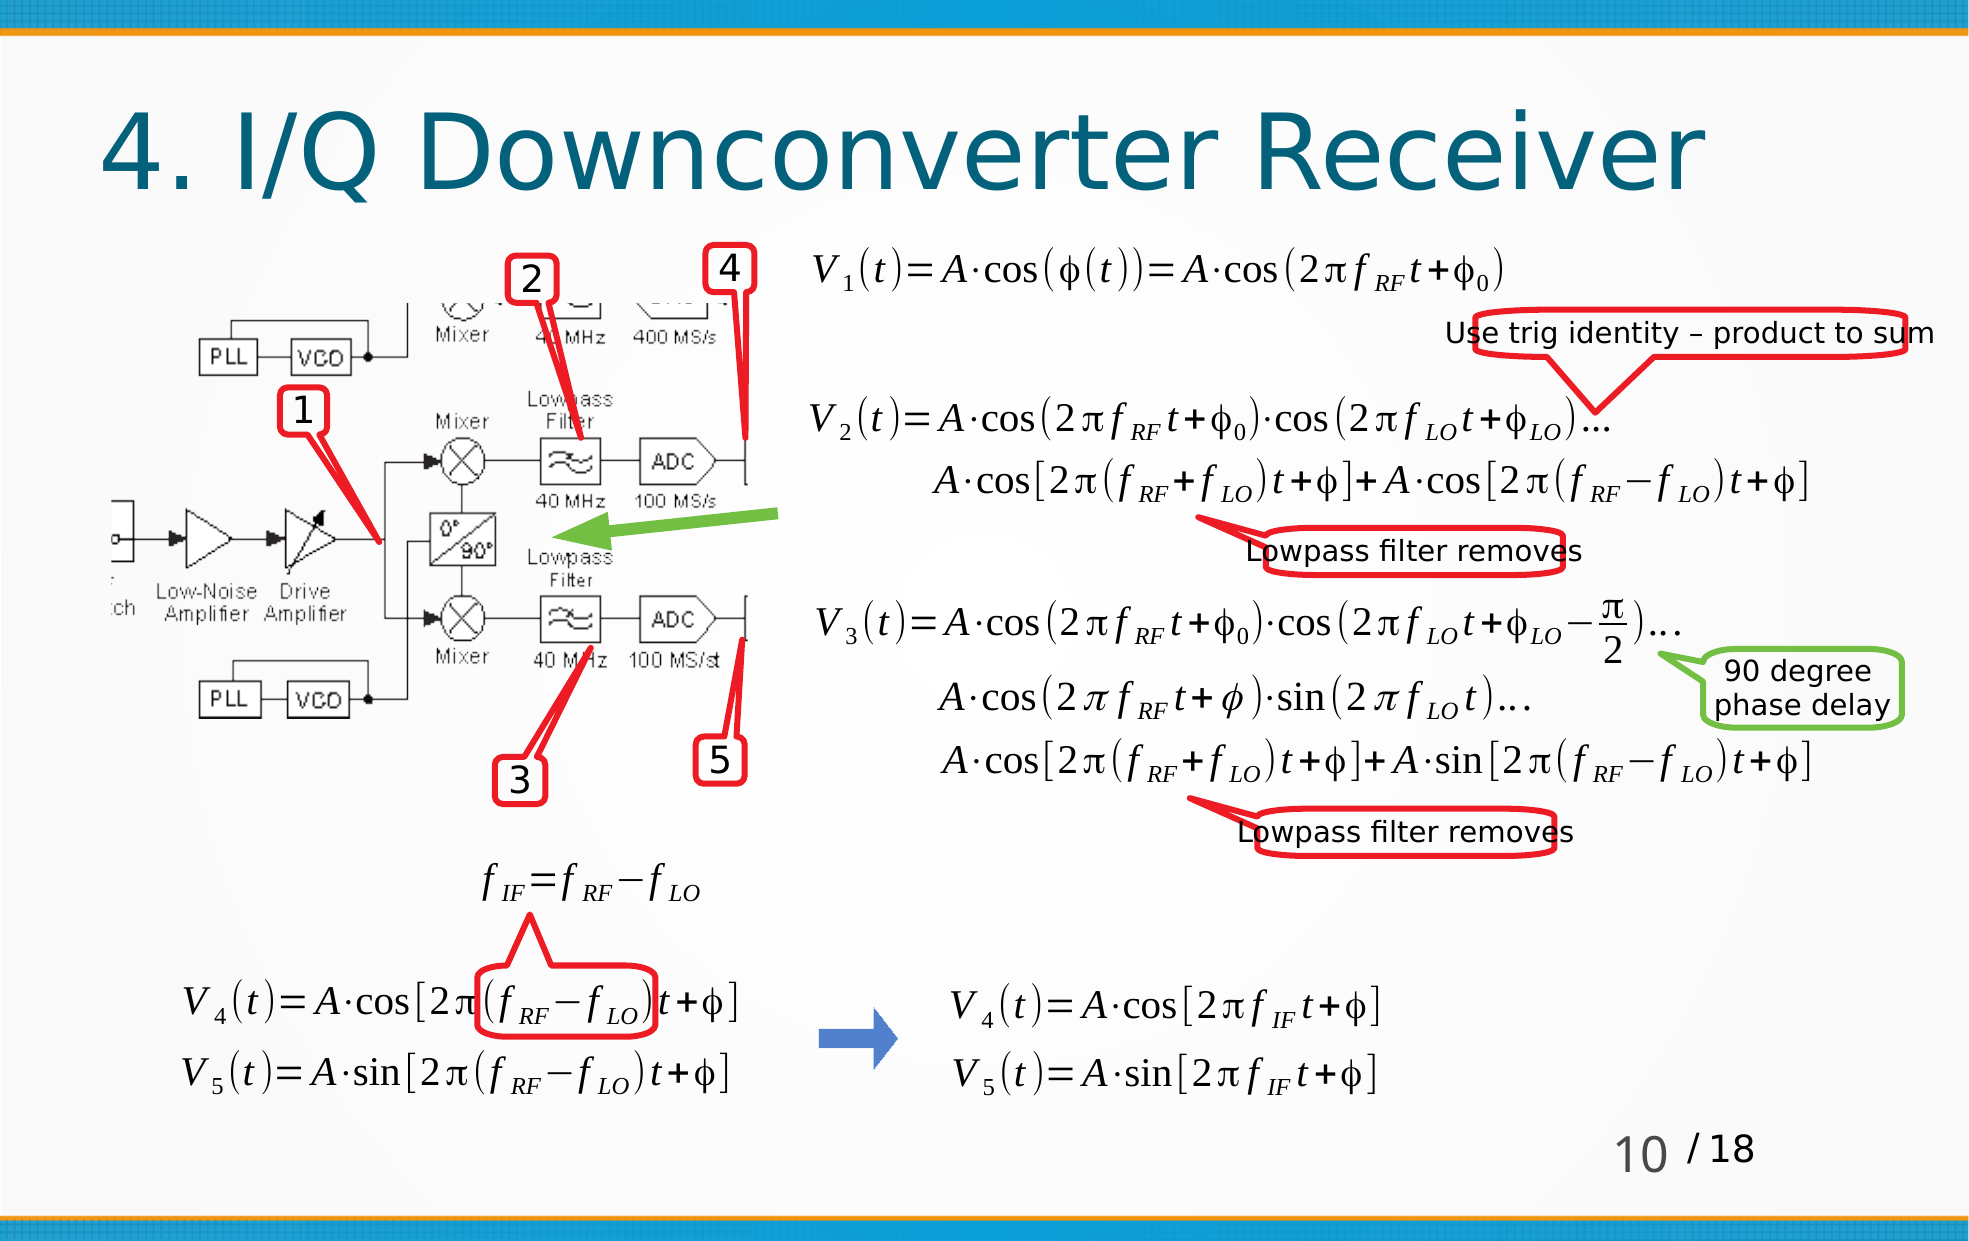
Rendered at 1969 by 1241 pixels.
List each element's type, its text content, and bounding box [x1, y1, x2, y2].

text_box Lowpass filter removes [1198, 517, 1563, 576]
chart [473, 855, 708, 907]
chart [895, 735, 1819, 801]
chart [943, 980, 1388, 1033]
chart [802, 393, 1618, 446]
text_box Lowpass filter removes [1189, 798, 1555, 856]
text_box 4 [705, 244, 755, 438]
picture [0, 0, 1969, 1241]
chart [481, 976, 652, 1029]
chart [174, 1046, 737, 1100]
text_box 3 [494, 647, 591, 805]
text_box Use trig identity – product to sum [1475, 309, 1906, 413]
title 4. I/Q Downconverter Receiver [98, 49, 1870, 257]
chart [923, 455, 1816, 508]
text_box 5 [695, 639, 745, 784]
chart [805, 244, 1511, 297]
chart [945, 1048, 1384, 1101]
text_box 2 [507, 255, 582, 438]
chart [658, 976, 745, 1029]
chart [175, 976, 475, 1029]
chart [808, 596, 1690, 725]
text_box 90 degree phase delay [1660, 648, 1902, 728]
text_box 1 [279, 387, 380, 543]
